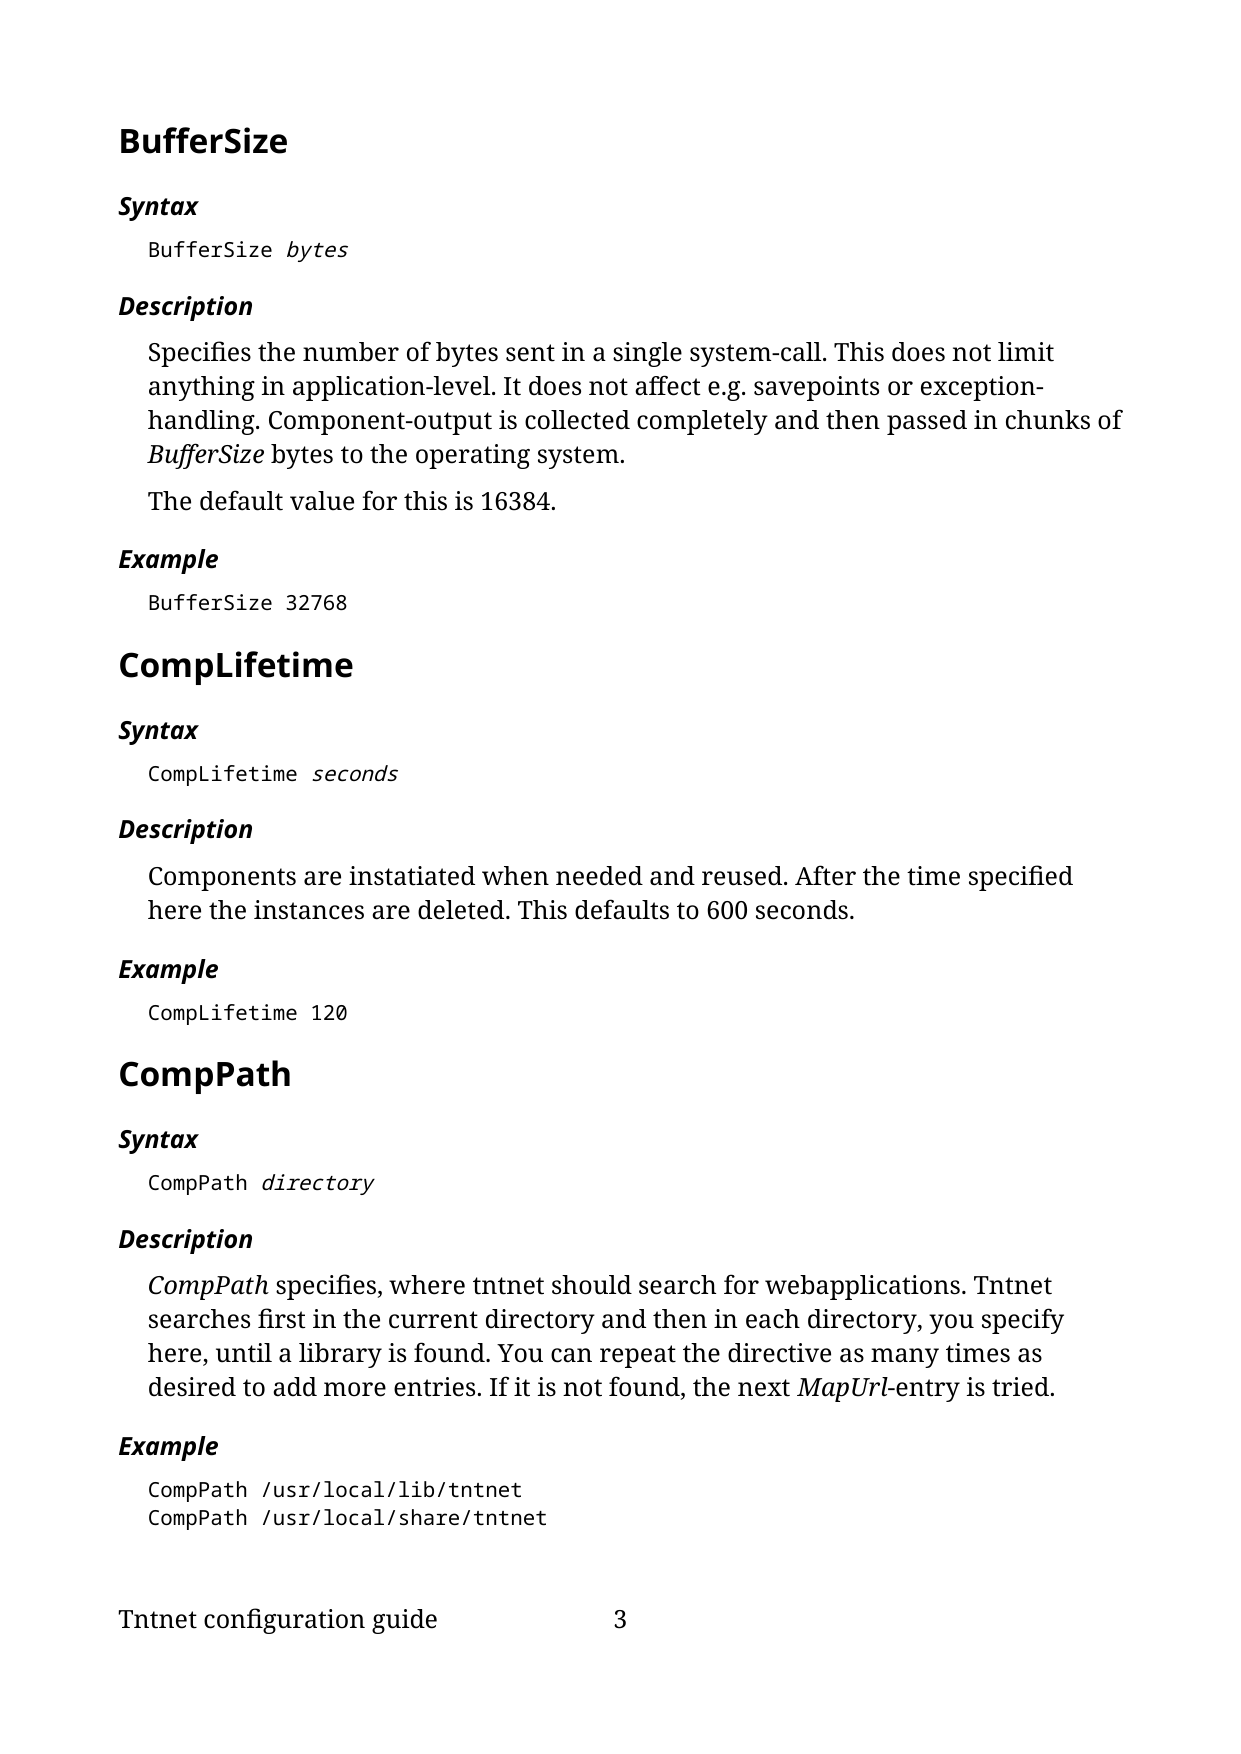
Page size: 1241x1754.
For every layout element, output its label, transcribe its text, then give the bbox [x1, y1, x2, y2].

text CompLifetime 120 [148, 998, 1122, 1026]
subtitle Syntax [118, 189, 1122, 223]
text CompPath /usr/local/lib/tntnet [148, 1475, 1122, 1503]
text Components are instatiated when needed and reused. After the time specified here the instances are deleted. This defaults to 600 seconds. [148, 858, 1122, 926]
text CompPath specifies, where tntnet should search for webapplications. Tntnet searches first in the current directory and then in each directory, you specify here, until a library is found. You can repeat the directive as many times as desired to add more entries. If it is not found, the next MapUrl-entry is tried. [148, 1268, 1122, 1403]
text CompPath directory [148, 1168, 1122, 1196]
subtitle Example [118, 542, 1122, 576]
subtitle Example [118, 1428, 1122, 1462]
subtitle BufferSize [118, 118, 1122, 164]
subtitle Syntax [118, 1122, 1122, 1156]
text BufferSize 32768 [148, 588, 1122, 617]
subtitle Description [118, 812, 1122, 846]
subtitle CompLifetime [118, 642, 1122, 687]
text CompPath /usr/local/share/tntnet [148, 1503, 1122, 1531]
subtitle Example [118, 951, 1122, 985]
text BufferSize bytes [148, 235, 1122, 263]
text Specifies the number of bytes sent in a single system-call. This does not limit anything in application-level. It does not affect e.g. savepoints or exception-handling. Component-output is collected completely and then passed in chunks of BufferSize bytes to the operating system. [148, 335, 1122, 471]
subtitle Description [118, 1221, 1122, 1255]
subtitle Syntax [118, 712, 1122, 746]
text CompLifetime seconds [148, 759, 1122, 787]
subtitle CompPath [118, 1051, 1122, 1097]
subtitle Description [118, 288, 1122, 322]
text The default value for this is 16384. [148, 483, 1122, 517]
